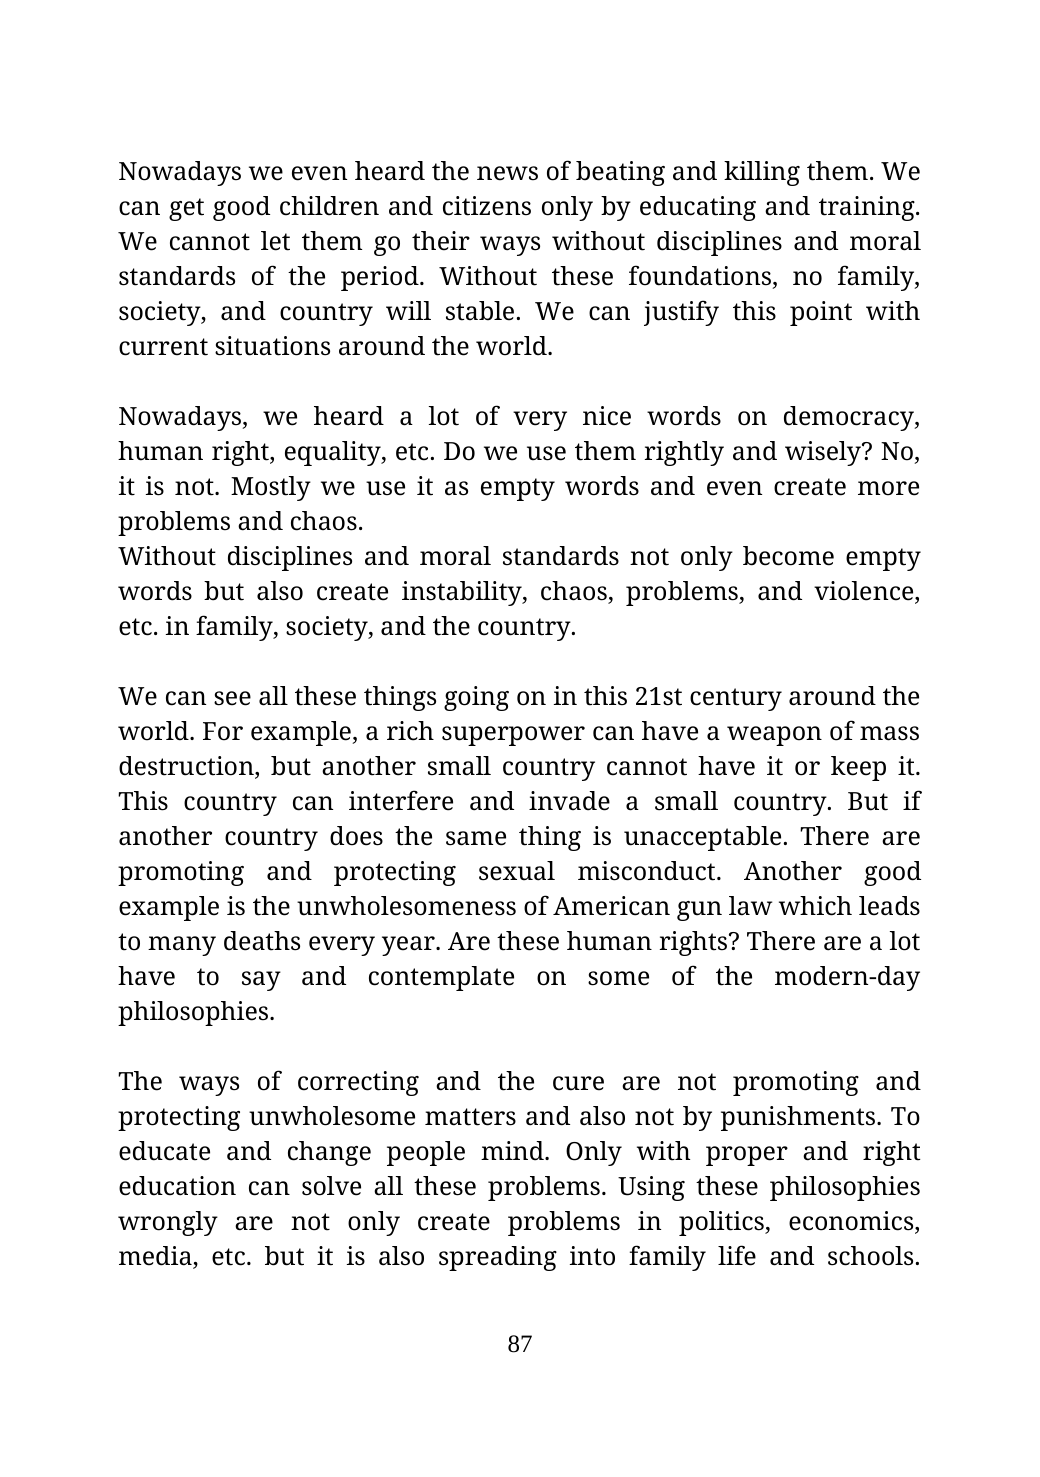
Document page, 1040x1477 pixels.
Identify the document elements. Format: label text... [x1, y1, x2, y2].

text The ways of correcting and the cure are not promoting and protecting unwholesome matters and also not by punishments. To educate and change people mind. Only with proper and right education can solve all these problems. Using these philosophies wrongly are not only create problems in politics, economics, media, etc. but it is also spreading into family life and schools. [118, 1063, 922, 1273]
text Nowadays we even heard the news of beating and killing them. We can get good children and citizens only by educating and training. We cannot let them go their ways without disciplines and moral standards of the period. Without these foundations, no family, society, and country will stable. We can justify this point with current situations around the world. Nowadays, we heard a lot of very nice words on democracy, human right, equality, etc. Do we use them rightly and wisely? No, it is not. Mostly we use it as empty words and even create more problems and chaos. Without disciplines and moral standards not only become empty words but also create instability, chaos, problems, and violence, etc. in family, society, and the country. We can see all these things going on in this 21st century around the world. For example, a rich superpower can have a weapon of mass destruction, but another small country cannot have it or keep it. This country can interfere and invade a small country. But if another country does the same thing is unacceptable. There are promoting and protecting sexual misconduct. Another good example is the unwholesomeness of American gun law which leads to many deaths every year. Are these human rights? There are a lot have to say and contemplate on some of the modern-day philosophies. [118, 118, 922, 1063]
